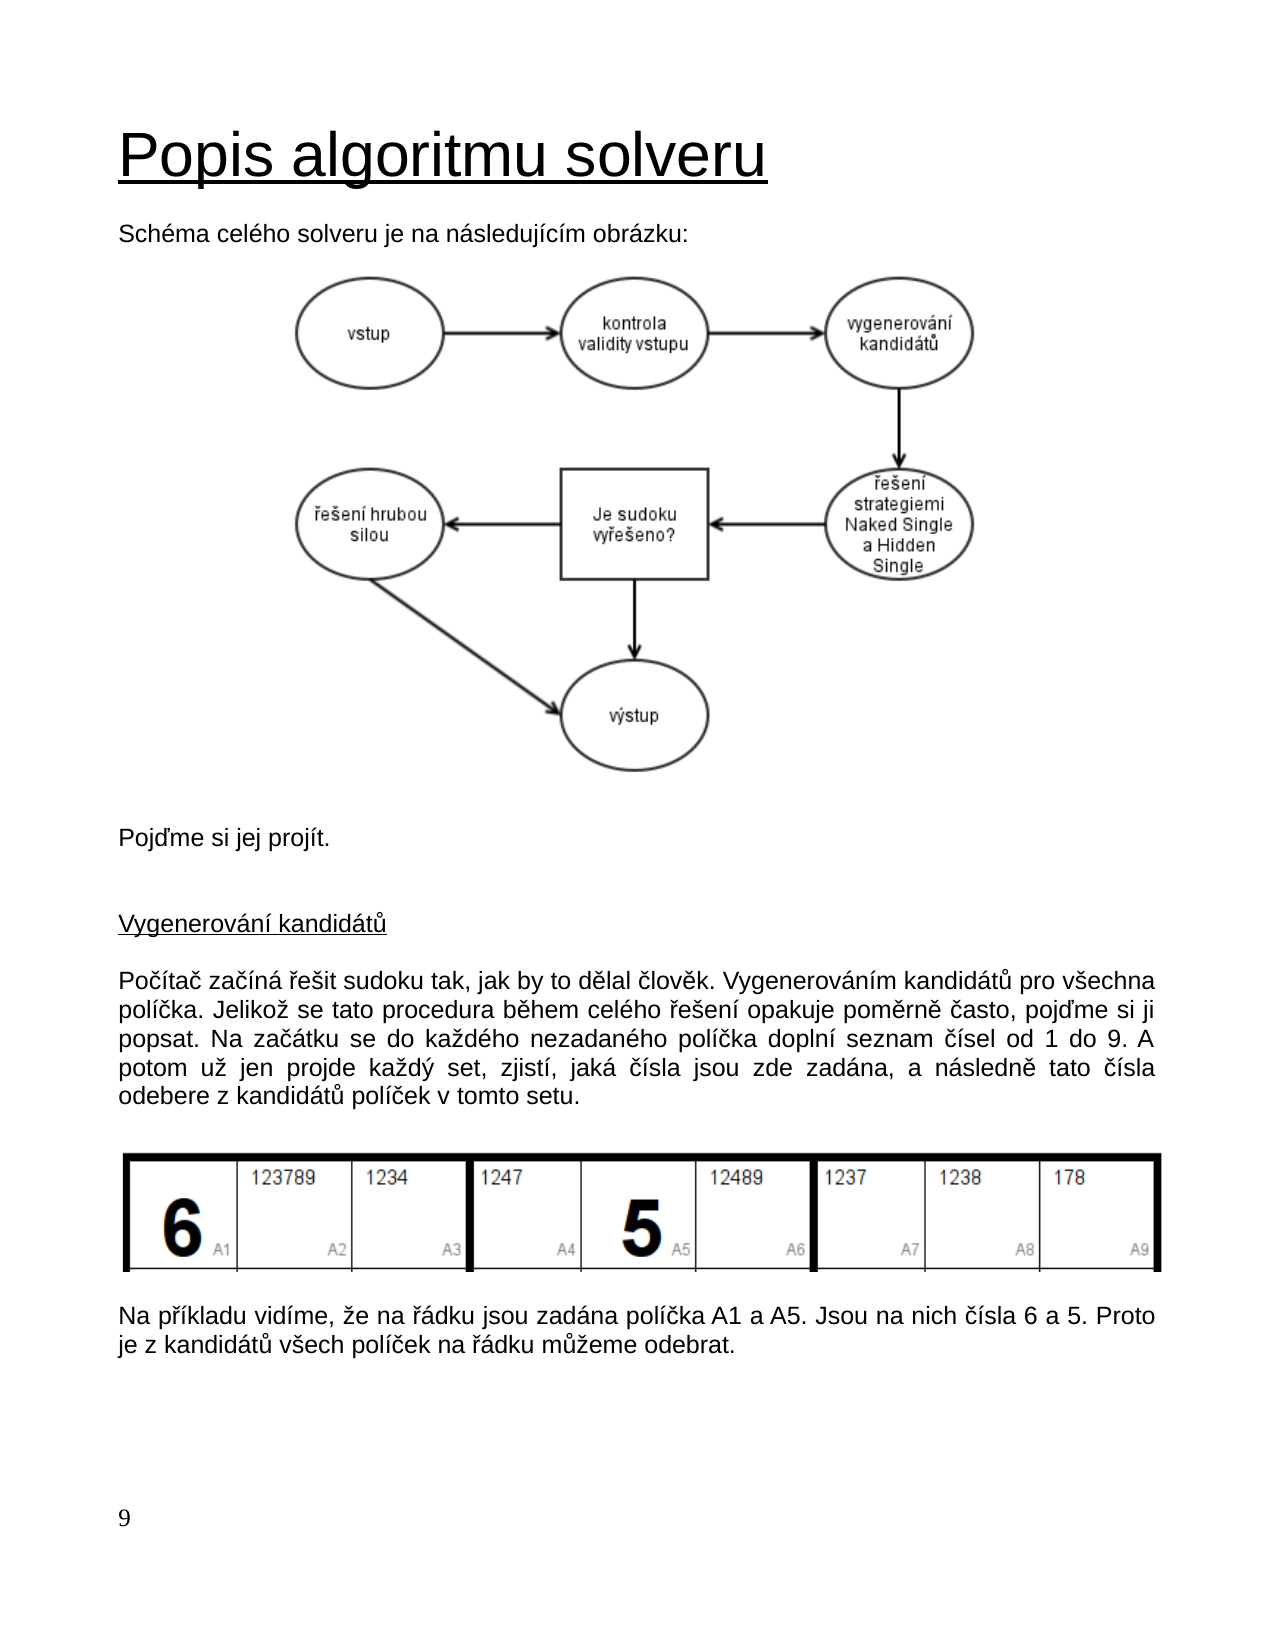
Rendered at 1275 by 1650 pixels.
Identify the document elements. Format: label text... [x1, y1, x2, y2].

text Popis algoritmu solveru [118, 118, 1157, 190]
text Schéma celého solveru je na následujícím obrázku: [118, 219, 1157, 247]
picture [238, 249, 1011, 800]
text Vygenerování kandidátů [118, 909, 1157, 937]
text Pojďme si jej projít. [118, 822, 1157, 851]
picture [122, 1152, 1162, 1272]
text Na příkladu vidíme, že na řádku jsou zadána políčka A1 a A5. Jsou na nich čísla 6 a 5. Proto je z kandidátů všech políček na řádku můžeme odebrat. [118, 1301, 1157, 1358]
text Počítač začíná řešit sudoku tak, jak by to dělal člověk. Vygenerováním kandidátů pro všechna políčka. Jelikož se tato procedura během celého řešení opakuje poměrně často, pojďme si ji popsat. Na začátku se do každého nezadaného políčka doplní seznam čísel od 1 do 9. A potom už jen projde každý set, zjistí, jaká čísla jsou zde zadána, a následně tato čísla odebere z kandidátů políček v tomto setu. [118, 966, 1157, 1110]
